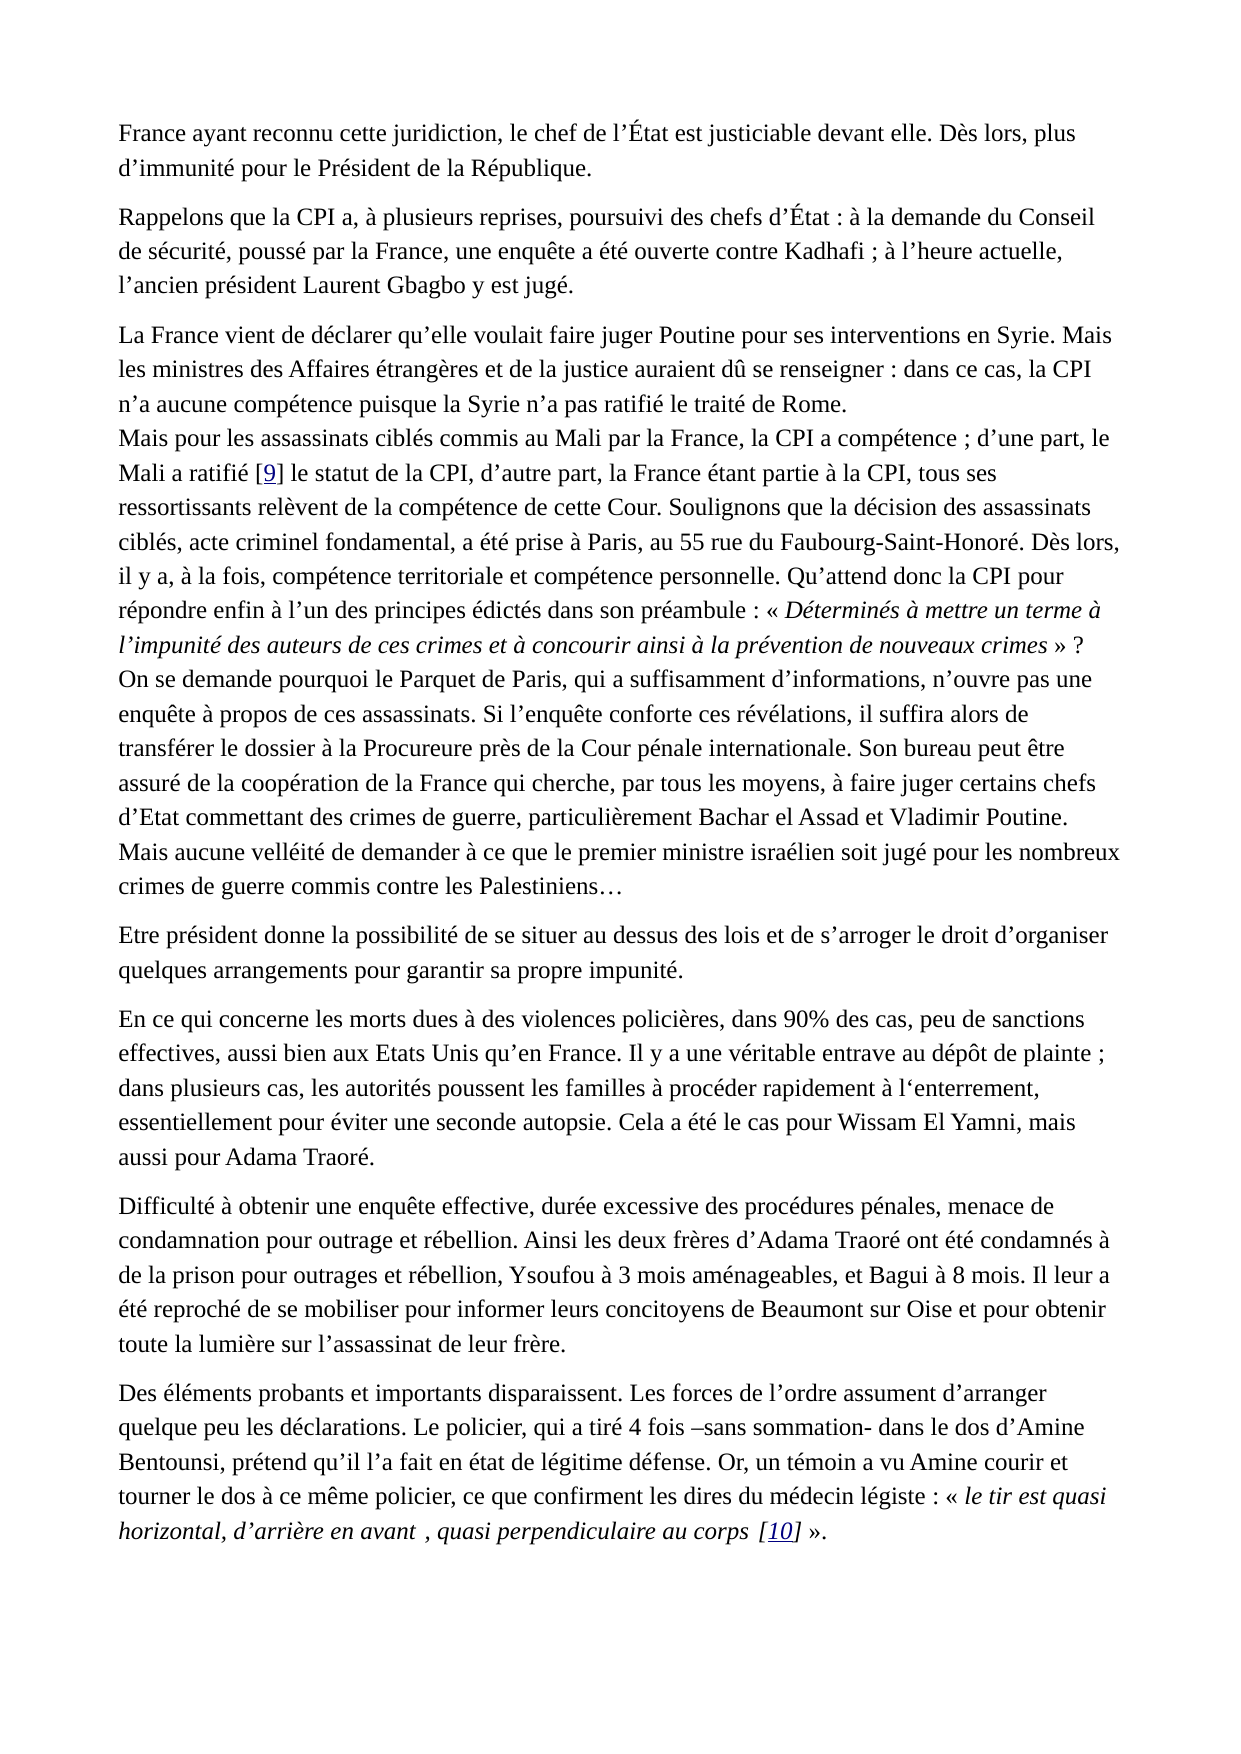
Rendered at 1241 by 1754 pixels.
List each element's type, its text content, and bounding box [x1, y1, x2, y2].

text France ayant reconnu cette juridiction, le chef de l’État est justiciable devant elle. Dès lors, plus d’immunité pour le Président de la République. [118, 118, 1122, 181]
text Des éléments probants et importants disparaissent. Les forces de l’ordre assument d’arranger quelque peu les déclarations. Le policier, qui a tiré 4 fois –sans sommation- dans le dos d’Amine Bentounsi, prétend qu’il l’a fait en état de légitime défense. Or, un témoin a vu Amine courir et tourner le dos à ce même policier, ce que confirment les dires du médecin légiste : « le tir est quasi horizontal, d’arrière en avant , quasi perpendiculaire au corps [10] ». [118, 1378, 1122, 1544]
text Etre président donne la possibilité de se situer au dessus des lois et de s’arroger le droit d’organiser quelques arrangements pour garantir sa propre impunité. [118, 920, 1122, 984]
text La France vient de déclarer qu’elle voulait faire juger Poutine pour ses interventions en Syrie. Mais les ministres des Affaires étrangères et de la justice auraient dû se renseigner : dans ce cas, la CPI n’a aucune compétence puisque la Syrie n’a pas ratifié le traité de Rome. Mais pour les assassinats ciblés commis au Mali par la France, la CPI a compétence ; d’une part, le Mali a ratifié [9] le statut de la CPI, d’autre part, la France étant partie à la CPI, tous ses ressortissants relèvent de la compétence de cette Cour. Soulignons que la décision des assassinats ciblés, acte criminel fondamental, a été prise à Paris, au 55 rue du Faubourg-Saint-Honoré. Dès lors, il y a, à la fois, compétence territoriale et compétence personnelle. Qu’attend donc la CPI pour répondre enfin à l’un des principes édictés dans son préambule : « Déterminés à mettre un terme à l’impunité des auteurs de ces crimes et à concourir ainsi à la prévention de nouveaux crimes » ? On se demande pourquoi le Parquet de Paris, qui a suffisamment d’informations, n’ouvre pas une enquête à propos de ces assassinats. Si l’enquête conforte ces révélations, il suffira alors de transférer le dossier à la Procureure près de la Cour pénale internationale. Son bureau peut être assuré de la coopération de la France qui cherche, par tous les moyens, à faire juger certains chefs d’Etat commettant des crimes de guerre, particulièrement Bachar el Assad et Vladimir Poutine. Mais aucune velléité de demander à ce que le premier ministre israélien soit jugé pour les nombreux crimes de guerre commis contre les Palestiniens… [118, 320, 1122, 900]
text En ce qui concerne les morts dues à des violences policières, dans 90% des cas, peu de sanctions effectives, aussi bien aux Etats Unis qu’en France. Il y a une véritable entrave au dépôt de plainte ; dans plusieurs cas, les autorités poussent les familles à procéder rapidement à l‘enterrement, essentiellement pour éviter une seconde autopsie. Cela a été le cas pour Wissam El Yamni, mais aussi pour Adama Traoré. [118, 1004, 1122, 1171]
text Difficulté à obtenir une enquête effective, durée excessive des procédures pénales, menace de condamnation pour outrage et rébellion. Ainsi les deux frères d’Adama Traoré ont été condamnés à de la prison pour outrages et rébellion, Ysoufou à 3 mois aménageables, et Bagui à 8 mois. Il leur a été reproché de se mobiliser pour informer leurs concitoyens de Beaumont sur Oise et pour obtenir toute la lumière sur l’assassinat de leur frère. [118, 1191, 1122, 1358]
text Rappelons que la CPI a, à plusieurs reprises, poursuivi des chefs d’État : à la demande du Conseil de sécurité, poussé par la France, une enquête a été ouverte contre Kadhafi ; à l’heure actuelle, l’ancien président Laurent Gbagbo y est jugé. [118, 202, 1122, 299]
